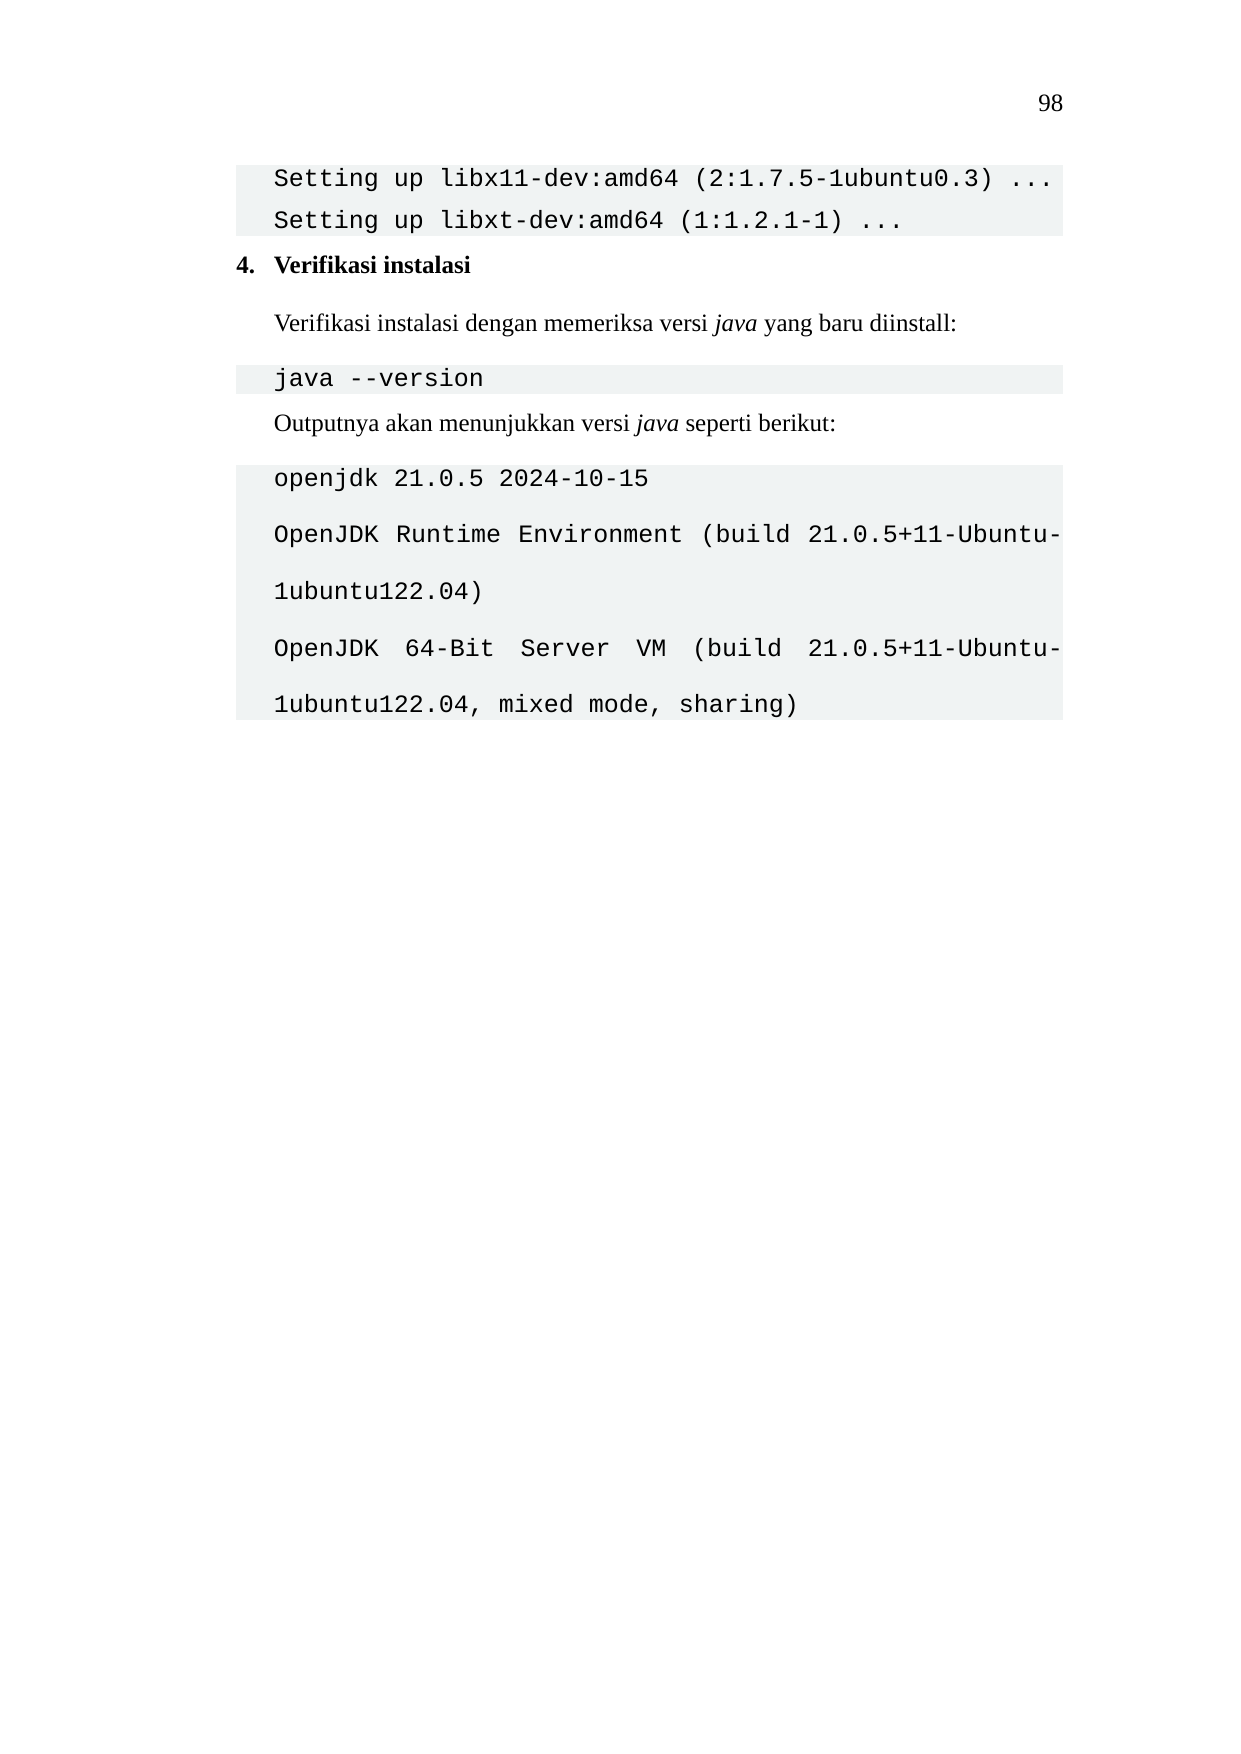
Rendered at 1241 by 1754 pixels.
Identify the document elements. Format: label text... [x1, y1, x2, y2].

list openjdk 21.0.5 2024-10-15 [236, 465, 1063, 494]
list java --version [236, 365, 1063, 394]
list OpenJDK 64-Bit Server VM (build 21.0.5+11-Ubuntu-1ubuntu122.04, mixed mode, sharing) [236, 635, 1063, 720]
list Setting up libxt-dev:amd64 (1:1.2.1-1) ... [236, 208, 1063, 236]
list Verifikasi instalasi [236, 250, 1063, 279]
list Setting up libx11-dev:amd64 (2:1.7.5-1ubuntu0.3) ... [236, 165, 1063, 194]
list Verifikasi instalasi dengan memeriksa versi java yang baru diinstall: [236, 308, 1063, 337]
list OpenJDK Runtime Environment (build 21.0.5+11-Ubuntu-1ubuntu122.04) [236, 522, 1063, 607]
list Outputnya akan menunjukkan versi java seperti berikut: [236, 408, 1063, 437]
